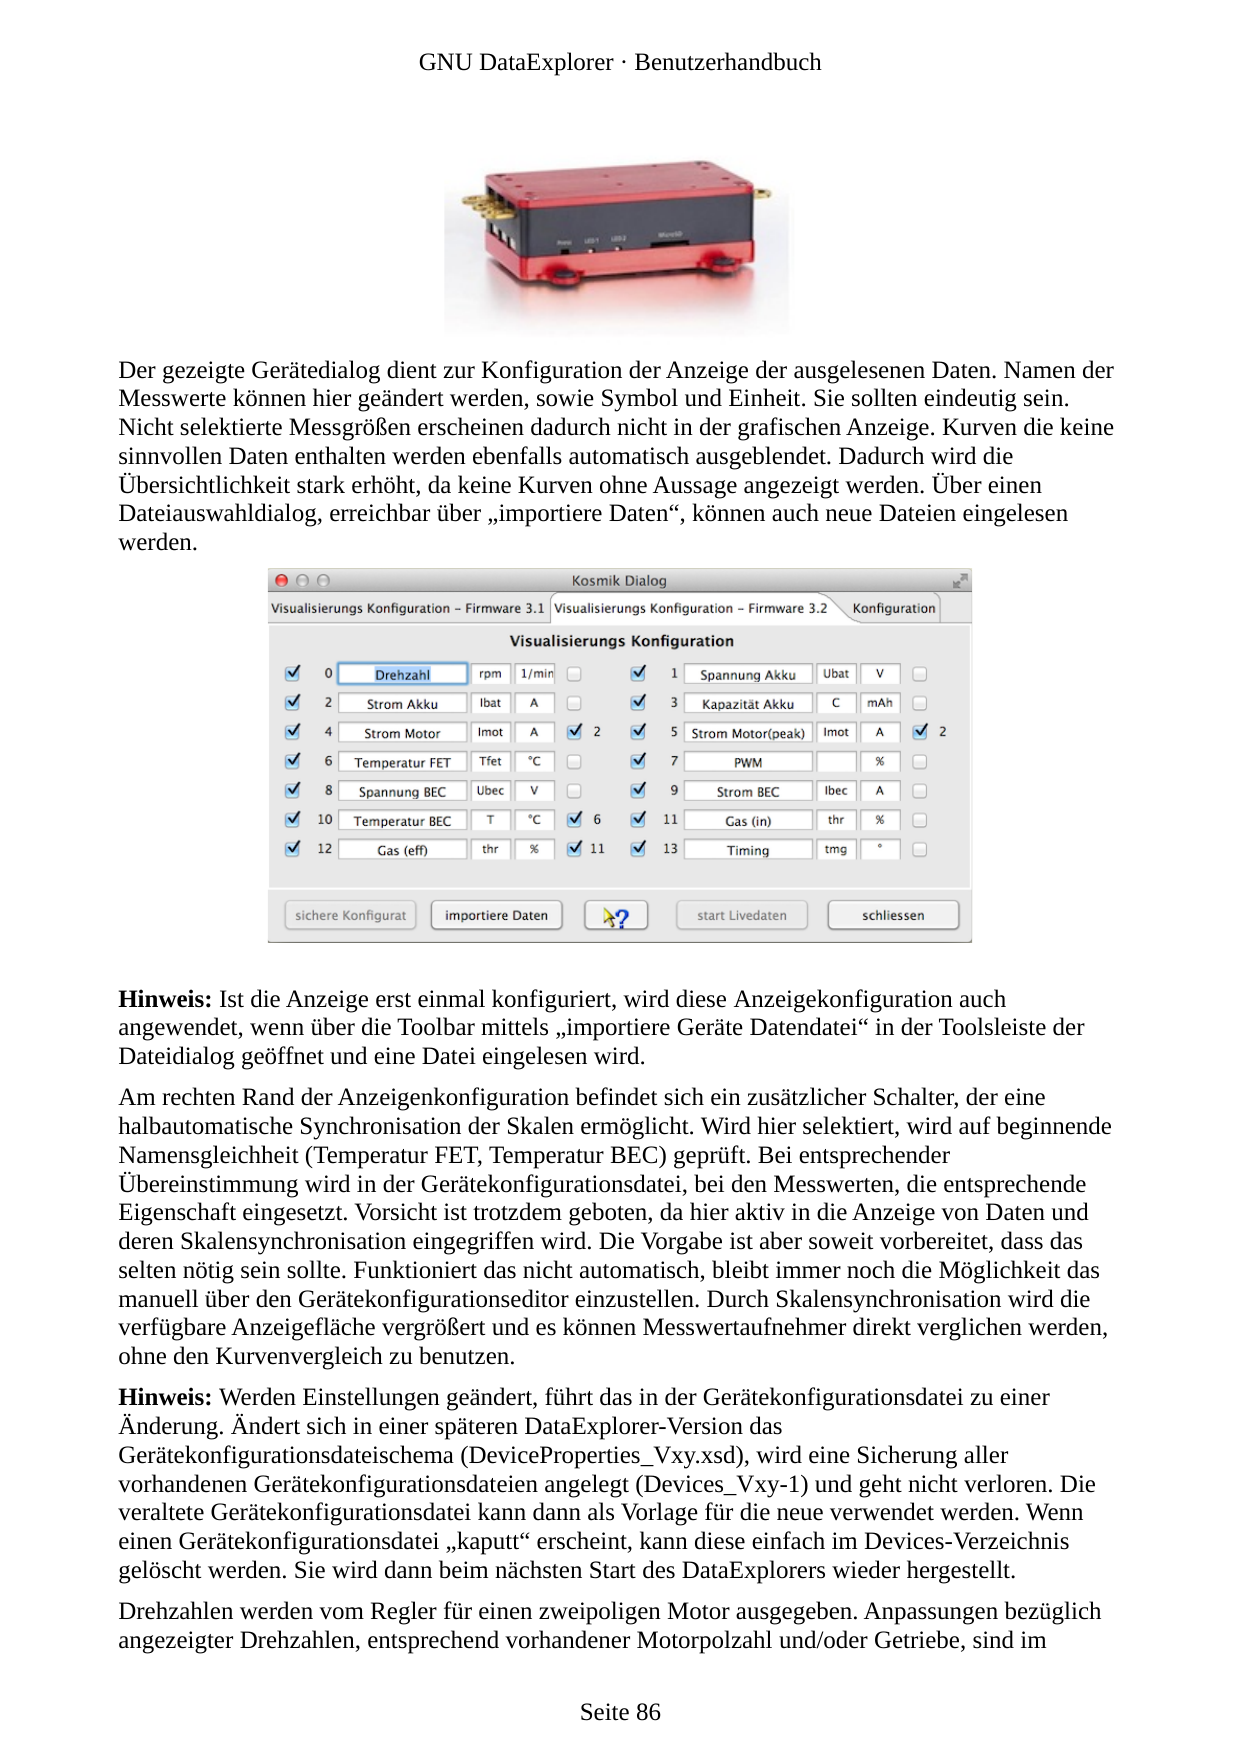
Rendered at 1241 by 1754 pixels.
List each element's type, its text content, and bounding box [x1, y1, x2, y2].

picture [267, 568, 973, 943]
text Hinweis: Werden Einstellungen geändert, führt das in der Gerätekonfigurationsdatei zu einer Änderung. Ändert sich in einer späteren DataExplorer-Version das Gerätekonfigurationsdateischema (DeviceProperties_Vxy.xsd), wird eine Sicherung aller vorhandenen Gerätekonfigurationsdateien angelegt (Devices_Vxy-1) und geht nicht verloren. Die veraltete Gerätekonfigurationsdatei kann dann als Vorlage für die neue verwendet werden. Wenn einen Gerätekonfigurationsdatei „kaputt“ erscheint, kann diese einfach im Devices-Verzeichnis gelöscht werden. Sie wird dann beim nächsten Start des DataExplorers wieder hergestellt. [118, 1382, 1122, 1584]
picture [444, 106, 796, 355]
text Am rechten Rand der Anzeigenkonfiguration befindet sich ein zusätzlicher Schalter, der eine halbautomatische Synchronisation der Skalen ermöglicht. Wird hier selektiert, wird auf beginnende Namensgleichheit (Temperatur FET, Temperatur BEC) geprüft. Bei entsprechender Übereinstimmung wird in der Gerätekonfigurationsdatei, bei den Messwerten, die entsprechende Eigenschaft eingesetzt. Vorsicht ist trotzdem geboten, da hier aktiv in die Anzeige von Daten und deren Skalensynchronisation eingegriffen wird. Die Vorgabe ist aber soweit vorbereitet, dass das selten nötig sein sollte. Funktioniert das nicht automatisch, bleibt immer noch die Möglichkeit das manuell über den Gerätekonfigurationseditor einzustellen. Durch Skalensynchronisation wird die verfügbare Anzeigefläche vergrößert und es können Messwertaufnehmer direkt verglichen werden, ohne den Kurvenvergleich zu benutzen. [118, 1082, 1122, 1370]
text Hinweis: Ist die Anzeige erst einmal konfiguriert, wird diese Anzeigekonfiguration auch angewendet, wenn über die Toolbar mittels „importiere Geräte Datendatei“ in der Toolsleiste der Dateidialog geöffnet und eine Datei eingelesen wird. [118, 984, 1122, 1070]
text Der gezeigte Gerätedialog dient zur Konfiguration der Anzeige der ausgelesenen Daten. Namen der Messwerte können hier geändert werden, sowie Symbol und Einheit. Sie sollten eindeutig sein. Nicht selektierte Messgrößen erscheinen dadurch nicht in der grafischen Anzeige. Kurven die keine sinnvollen Daten enthalten werden ebenfalls automatisch ausgeblendet. Dadurch wird die Übersichtlichkeit stark erhöht, da keine Kurven ohne Aussage angezeigt werden. Über einen Dateiauswahldialog, erreichbar über „importiere Daten“, können auch neue Dateien eingelesen werden. [118, 355, 1122, 556]
text Drehzahlen werden vom Regler für einen zweipoligen Motor ausgegeben. Anpassungen bezüglich angezeigter Drehzahlen, entsprechend vorhandener Motorpolzahl und/oder Getriebe, sind im [118, 1596, 1122, 1654]
